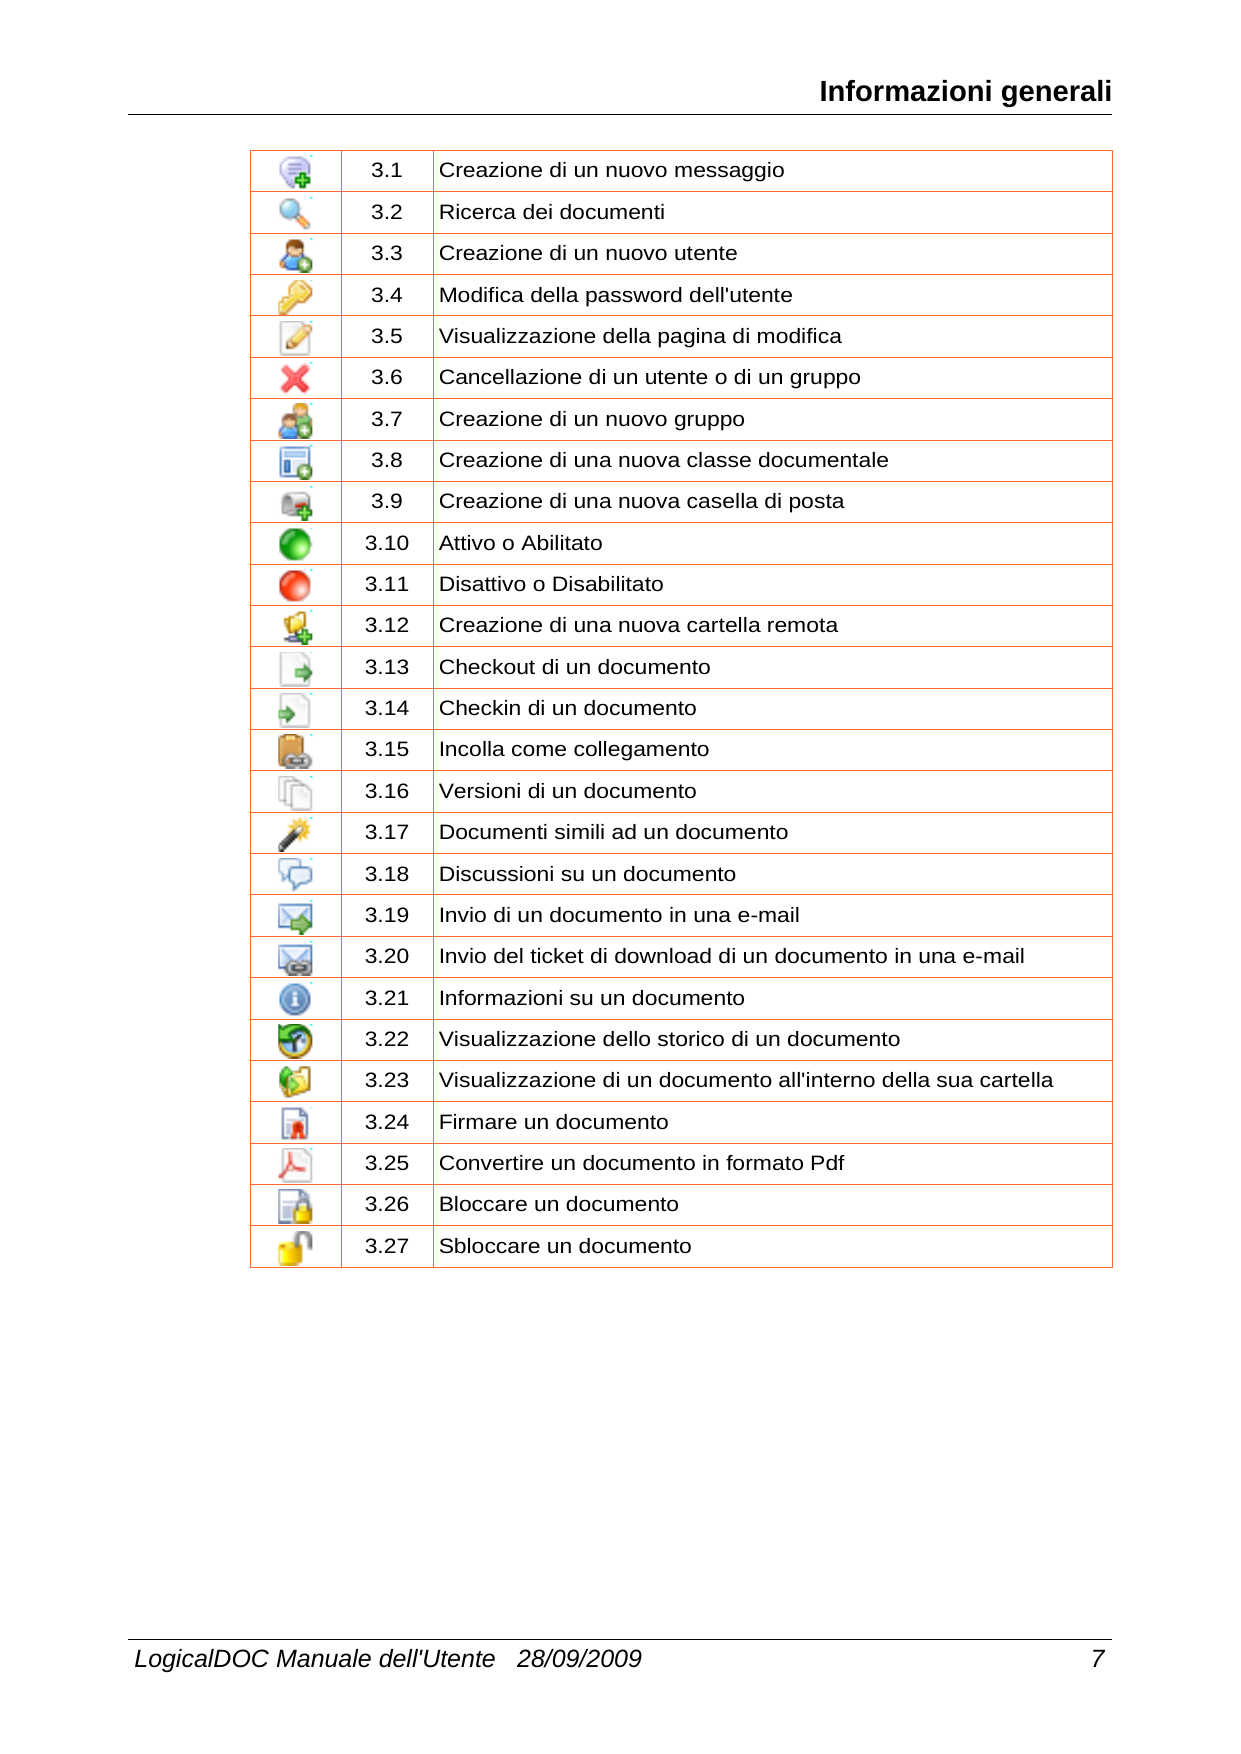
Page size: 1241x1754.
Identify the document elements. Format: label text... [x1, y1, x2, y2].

picture [278, 1148, 313, 1183]
picture [278, 610, 313, 645]
table_cell [251, 1144, 341, 1184]
table_cell Convertire un documento in formato Pdf [434, 1144, 1112, 1184]
table_cell [251, 1020, 341, 1058]
table_cell 3.3 [342, 234, 433, 274]
table_cell Creazione di un nuovo messaggio [434, 151, 1112, 191]
table_cell Documenti simili ad un documento [434, 813, 1112, 853]
table_cell Sbloccare un documento [434, 1226, 1112, 1267]
picture [278, 776, 313, 811]
table_cell [251, 606, 341, 646]
picture [278, 900, 313, 935]
table_cell Checkin di un documento [434, 689, 1112, 729]
table_cell 3.18 [342, 854, 433, 894]
table_cell Creazione di una nuova cartella remota [434, 606, 1112, 646]
table_cell Creazione di un nuovo utente [434, 234, 1112, 274]
table_cell [251, 771, 341, 812]
table_cell [251, 818, 341, 853]
table_cell 3.20 [342, 937, 433, 977]
table_cell [251, 895, 341, 934]
table_cell Cancellazione di un utente o di un gruppo [434, 358, 1112, 398]
table_cell 3.5 [342, 316, 433, 357]
table_cell Firmare un documento [434, 1102, 1112, 1142]
table_cell [251, 192, 341, 233]
table_cell 3.8 [342, 441, 433, 481]
picture [278, 321, 313, 356]
table_cell Visualizzazione dello storico di un documento [434, 1020, 1112, 1060]
table_cell [251, 694, 341, 729]
table_cell [251, 647, 341, 688]
table_cell [251, 523, 341, 563]
table_cell 3.13 [342, 647, 433, 688]
table_cell [251, 275, 341, 315]
table_cell [251, 854, 341, 894]
table_cell [251, 441, 341, 479]
table_cell Bloccare un documento [434, 1185, 1112, 1225]
table_cell 3.25 [342, 1144, 433, 1184]
table_cell [251, 358, 341, 398]
picture [278, 1107, 313, 1142]
table_cell 3.7 [342, 399, 433, 439]
table_cell Ricerca dei documenti [434, 192, 1112, 233]
picture [278, 982, 313, 1018]
table_cell [251, 813, 341, 817]
table_cell 3.22 [342, 1020, 433, 1060]
table_cell 3.27 [342, 1226, 433, 1267]
table_cell 3.15 [342, 730, 433, 770]
table_cell 3.14 [342, 689, 433, 729]
table_cell 3.10 [342, 523, 433, 563]
table_cell Creazione di un nuovo gruppo [434, 399, 1112, 439]
table_cell Informazioni su un documento [434, 978, 1112, 1018]
table_cell [251, 1226, 341, 1267]
table_cell [251, 1102, 341, 1142]
table_cell [251, 565, 341, 605]
picture [278, 693, 313, 728]
table_cell 3.16 [342, 771, 433, 812]
table_cell Invio di un documento in una e-mail [434, 895, 1112, 936]
picture [278, 528, 313, 563]
picture [278, 155, 313, 191]
table_cell 3.26 [342, 1185, 433, 1225]
table_cell 3.6 [342, 358, 433, 398]
table_cell [251, 234, 341, 238]
picture [278, 569, 313, 604]
picture [278, 362, 313, 397]
table_cell 3.11 [342, 565, 433, 605]
picture [278, 652, 313, 687]
picture [278, 486, 313, 521]
picture [278, 1065, 313, 1100]
picture [278, 941, 313, 976]
table_cell [251, 151, 341, 191]
table_cell 3.24 [342, 1102, 433, 1142]
table_cell Invio del ticket di download di un documento in una e-mail [434, 937, 1112, 977]
table_cell [251, 1061, 341, 1101]
picture [278, 445, 313, 480]
table_cell Visualizzazione di un documento all'interno della sua cartella [434, 1061, 1112, 1101]
table_cell 3.21 [342, 978, 433, 1018]
picture [278, 1024, 313, 1059]
table_cell [251, 482, 341, 522]
table_cell 3.19 [342, 895, 433, 936]
picture [278, 734, 313, 769]
table_cell Discussioni su un documento [434, 854, 1112, 894]
table_cell 3.12 [342, 606, 433, 646]
table_cell [251, 239, 341, 274]
picture [278, 817, 313, 852]
table_cell Disattivo o Disabilitato [434, 565, 1112, 605]
table_cell [251, 1185, 341, 1225]
table_cell [251, 978, 341, 1018]
table_cell 3.1 [342, 151, 433, 191]
table_cell Checkout di un documento [434, 647, 1112, 688]
table_cell [251, 730, 341, 770]
picture [278, 403, 313, 439]
picture [278, 858, 313, 894]
table_cell Incolla come collegamento [434, 730, 1112, 770]
picture [278, 280, 313, 315]
table_cell 3.4 [342, 275, 433, 315]
table_cell Visualizzazione della pagina di modifica [434, 316, 1112, 357]
picture [278, 197, 313, 232]
table_cell [251, 399, 341, 439]
table_cell Creazione di una nuova casella di posta [434, 482, 1112, 522]
table_cell Attivo o Abilitato [434, 523, 1112, 563]
table_cell Modifica della password dell'utente [434, 275, 1112, 315]
table_cell 3.2 [342, 192, 433, 233]
table_cell 3.23 [342, 1061, 433, 1101]
table_cell 3.9 [342, 482, 433, 522]
table_cell Versioni di un documento [434, 771, 1112, 812]
table_cell [251, 316, 341, 357]
table_cell [251, 689, 341, 693]
picture [278, 238, 313, 273]
table_cell 3.17 [342, 813, 433, 853]
table_cell [251, 937, 341, 977]
table_cell Creazione di una nuova classe documentale [434, 441, 1112, 481]
